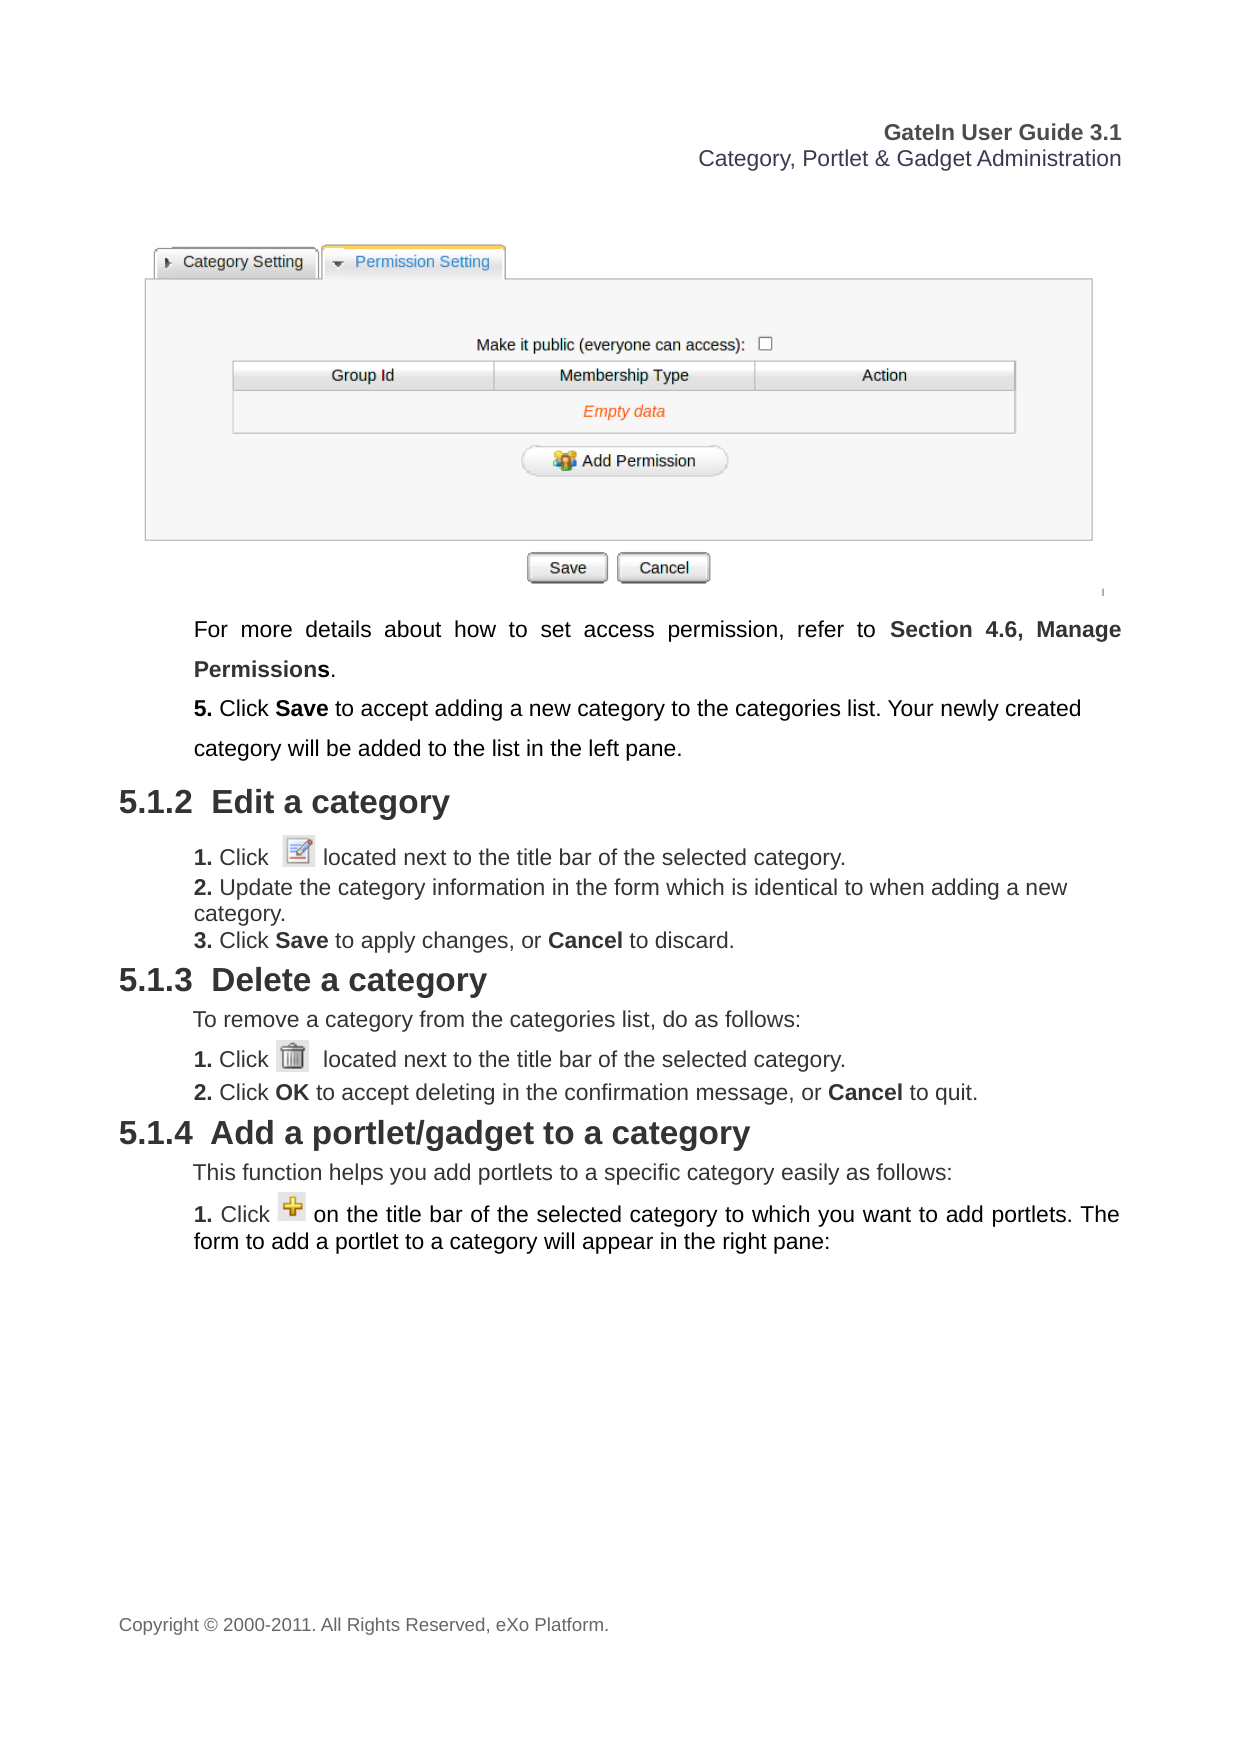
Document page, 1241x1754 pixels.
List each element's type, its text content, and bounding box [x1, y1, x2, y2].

text To remove a category from the categories list, do as follows: [192, 1006, 1122, 1033]
picture [282, 835, 316, 867]
list For more details about how to set access permission, refer to Section 4.6, Manage Permissions. [156, 223, 1122, 682]
list 2. Update the category information in the form which is identical to when adding a new category. [156, 874, 1122, 927]
picture [276, 1040, 309, 1072]
list 3. Click Save to apply changes, or Cancel to discard. [156, 927, 1122, 953]
list 1. Click located next to the title bar of the selected category. [156, 1033, 1122, 1079]
picture [137, 239, 1104, 596]
list 1. Clickon the title bar of the selected category to which you want to add portlets. The form to add a portlet to a category will appear in the right pane: [156, 1185, 1122, 1254]
subtitle Add a portlet/gadget to a category [118, 1113, 1122, 1151]
list 1. Click located next to the title bar of the selected category. [156, 828, 1122, 874]
picture [277, 1192, 306, 1221]
subtitle Edit a category [118, 782, 1122, 820]
subtitle Delete a category [118, 960, 1122, 999]
text This function helps you add portlets to a specific category easily as follows: [192, 1159, 1122, 1185]
list 5. Click Save to accept adding a new category to the categories list. Your newly created category will be added to the list in the left pane. [156, 695, 1122, 761]
list 2. Click OK to accept deleting in the confirmation message, or Cancel to quit. [156, 1079, 1122, 1105]
